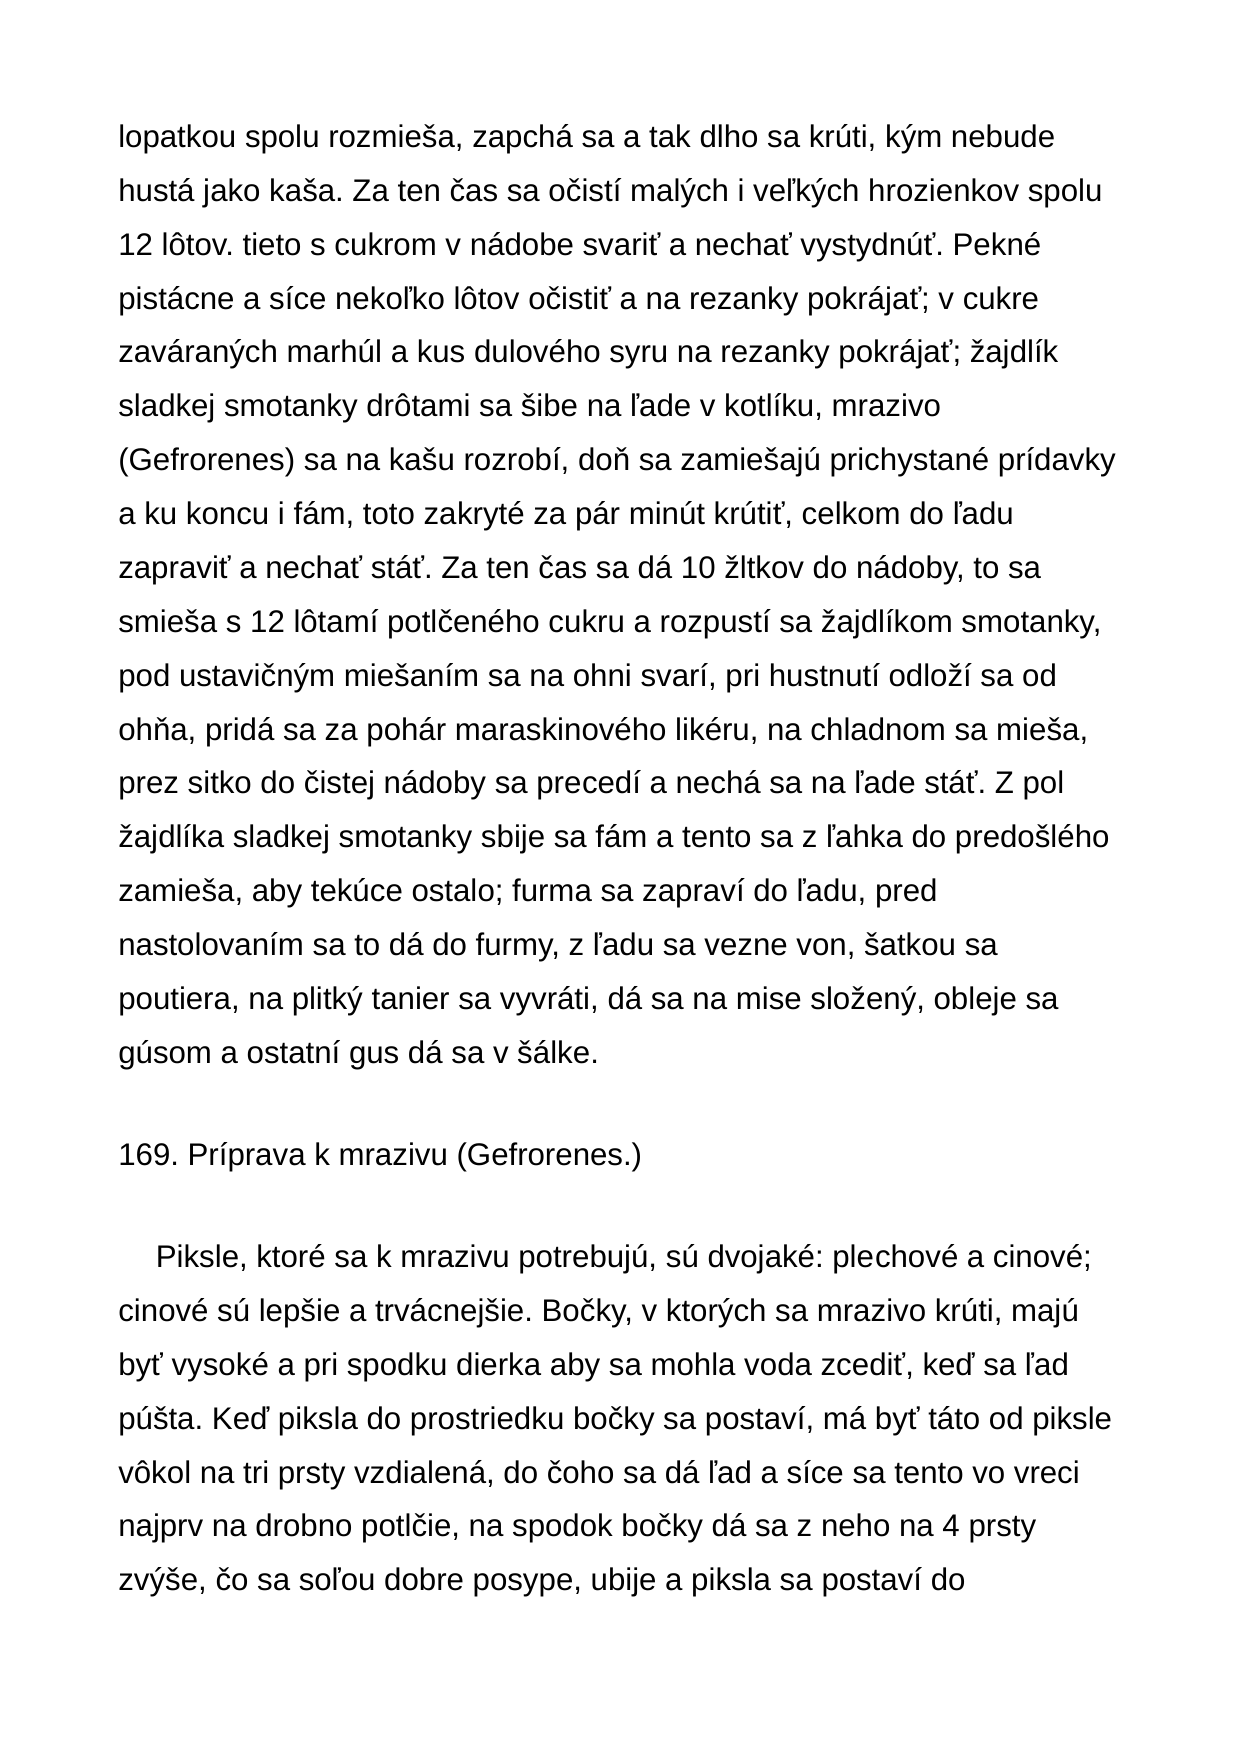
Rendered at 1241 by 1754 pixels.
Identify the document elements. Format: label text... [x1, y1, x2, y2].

text Piksle, ktoré sa k mrazivu potrebujú, sú dvojaké: ple­chové a cinové; cinové sú lepšie a trvácnejšie. Bočky, v ktorých sa mrazivo krúti, majú byť vysoké a pri spodku dierka aby sa mohla voda zcediť, keď sa ľad púšta. Keď piksla do prostriedku bočky sa postaví, má byť táto od piksle vôkol na tri prsty vzdialená, do čoho sa dá ľad a síce sa tento vo vreci najprv na drobno potlčie, na spodok bočky dá sa z neho na 4 prsty zvýše, čo sa soľou dobre posype, ubije a piksla sa postaví do [118, 1238, 1122, 1597]
text 169. Príprava k mrazivu (Gefrorenes.) [118, 1136, 1122, 1172]
text lopatkou spolu rozmieša, zapchá sa a tak dlho sa krúti, kým nebude hustá jako kaša. Za ten čas sa očistí malých i veľkých hrozienkov spolu 12 lôtov. tieto s cukrom v nádobe svariť a nechať vystydnúť. Pekné pistácne a síce nekoľko lôtov očistiť a na rezanky pokrájať; v cukre zaváraných marhúl a kus dulového syru na rezanky pokrájať; žajdlík sladkej smotanky drôtami sa šibe na ľade v kotlíku, mrazivo (Gefrorenes) sa na kašu rozrobí, doň sa zamiešajú prichystané prídavky a ku koncu i fám, toto za­kryté za pár minút krútiť, celkom do ľadu zapraviť a nechať stáť. Za ten čas sa dá 10 žltkov do nádoby, to sa smieša s 12 lôtamí potlčeného cukru a rozpustí sa žajdlíkom smotanky, pod ustavičným miešaním sa na ohni svarí, pri hustnutí odloží sa od ohňa, pridá sa za pohár maraskinového likéru, na chladnom sa mieša, prez sitko do čistej nádoby sa pre­cedí a nechá sa na ľade stáť. Z pol žajdlíka sladkej smotanky sbije sa fám a tento sa z ľahka do predošlého zamieša, aby tekúce ostalo; furma sa zapraví do ľadu, pred nastolovaním sa to dá do furmy, z ľadu sa vezne von, šatkou sa poutiera, na plitký tanier sa vyvráti, dá sa na mise složený, obleje sa gúsom a ostatní gus dá sa v šálke. [118, 118, 1122, 1069]
